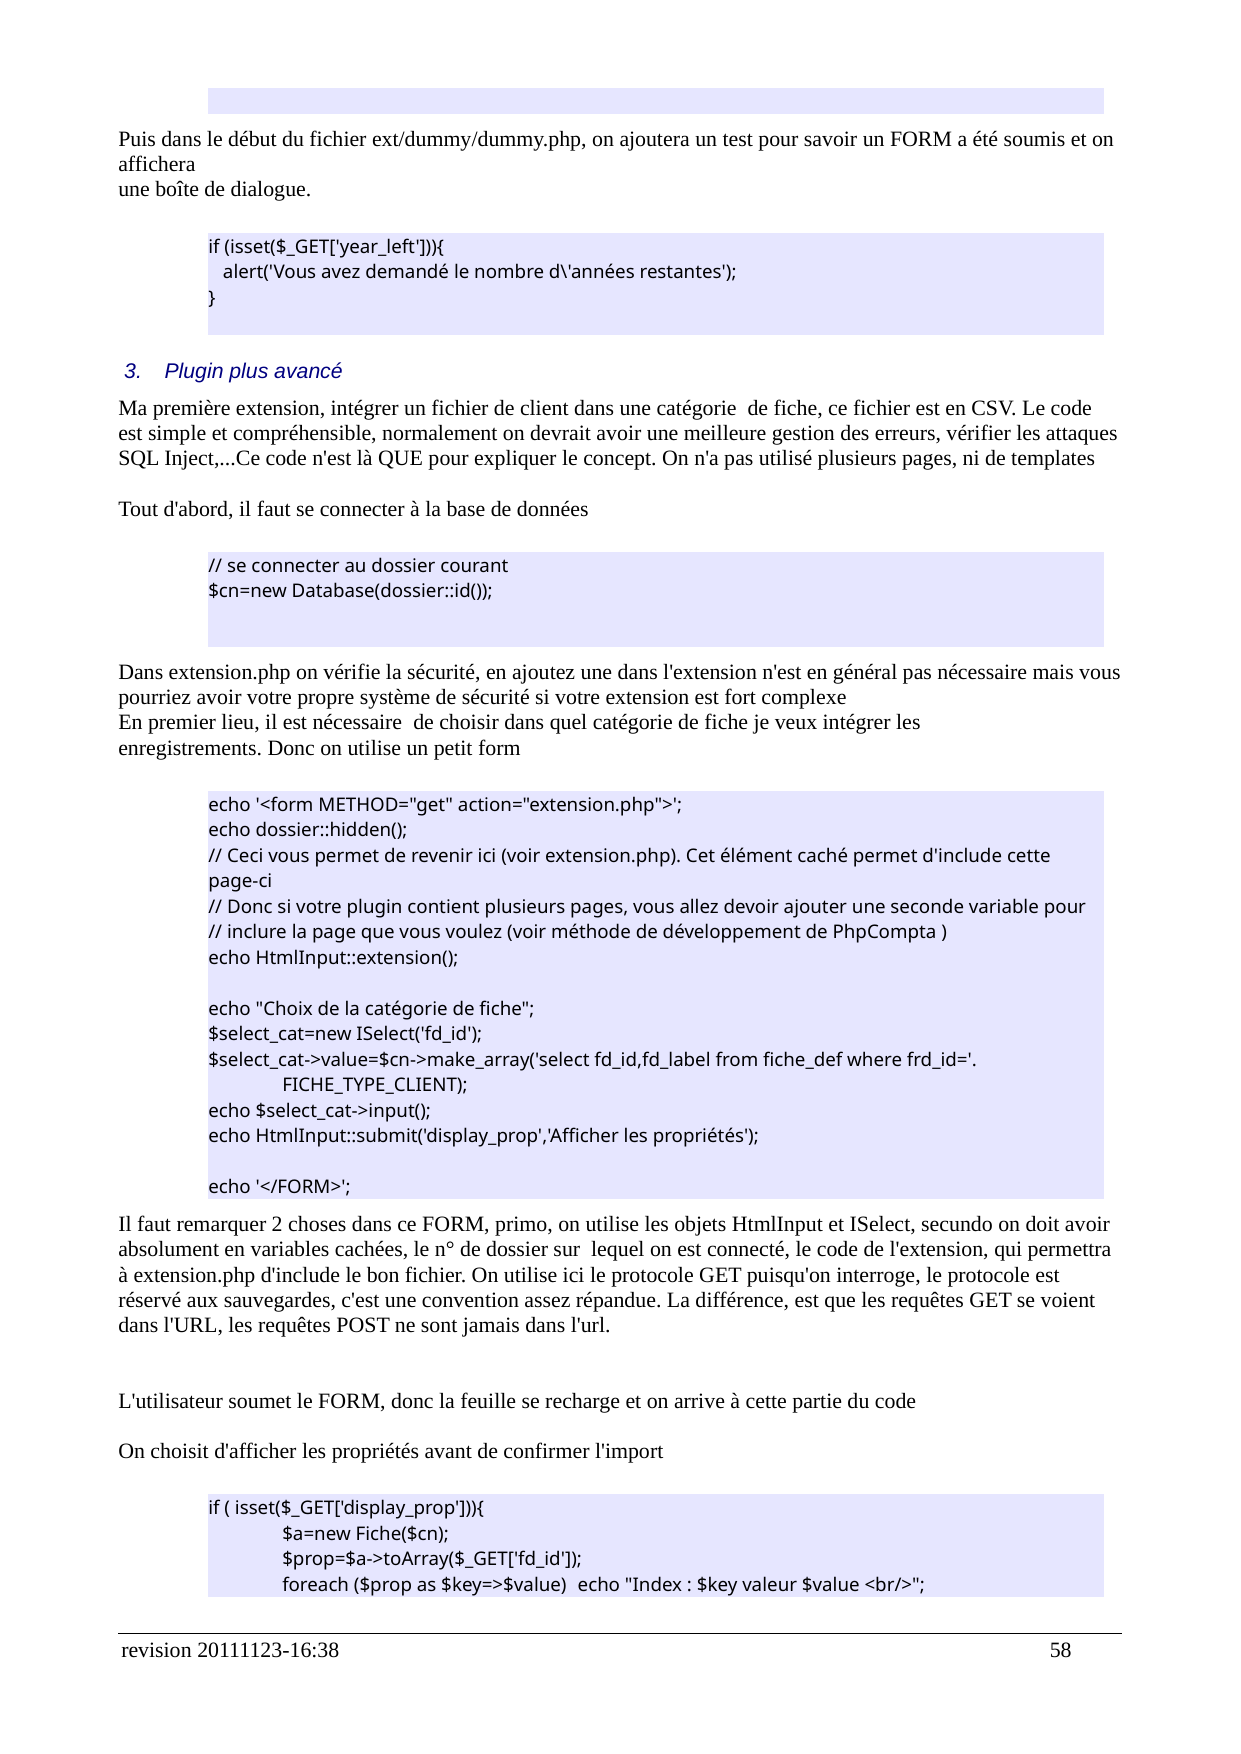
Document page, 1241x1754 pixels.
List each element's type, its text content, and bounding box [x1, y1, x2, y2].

subtitle Plugin plus avancé [118, 359, 1122, 383]
text Puis dans le début du fichier ext/dummy/dummy.php, on ajoutera un test pour savoir un FORM a été soumis et on affichera une boîte de dialogue. [118, 126, 1122, 227]
text Tout d'abord, il faut se connecter à la base de données [118, 496, 1122, 521]
text En premier lieu, il est nécessaire de choisir dans quel catégorie de fiche je veux intégrer les enregistrements. Donc on utilise un petit form [118, 709, 1122, 760]
text if ( isset($_GET['display_prop'])){ $a=new Fiche($cn); $prop=$a->toArray($_GET['fd_id']); foreach ($prop as $key=>$value) echo "Index : $key valeur $value <br/>"; [208, 1494, 1104, 1597]
text [208, 88, 1104, 114]
text Dans extension.php on vérifie la sécurité, en ajoutez une dans l'extension n'est en général pas nécessaire mais vous pourriez avoir votre propre système de sécurité si votre extension est fort complexe [118, 659, 1122, 709]
text if (isset($_GET['year_left'])){ alert('Vous avez demandé le nombre d\'années restantes'); } [208, 233, 1104, 335]
text echo '<form METHOD="get" action="extension.php">'; echo dossier::hidden(); // Ceci vous permet de revenir ici (voir extension.php). Cet élément caché permet d'include cette page-ci // Donc si votre plugin contient plusieurs pages, vous allez devoir ajouter une seconde variable pour // inclure la page que vous voulez (voir méthode de développement de PhpCompta ) echo HtmlInput::extension(); echo "Choix de la catégorie de fiche"; $select_cat=new ISelect('fd_id'); $select_cat->value=$cn->make_array('select fd_id,fd_label from fiche_def where frd_id='. FICHE_TYPE_CLIENT); echo $select_cat->input(); echo HtmlInput::submit('display_prop','Afficher les propriétés'); echo '</FORM>'; [208, 791, 1104, 1199]
text Il faut remarquer 2 choses dans ce FORM, primo, on utilise les objets HtmlInput et ISelect, secundo on doit avoir absolument en variables cachées, le n° de dossier sur lequel on est connecté, le code de l'extension, qui permettra à extension.php d'include le bon fichier. On utilise ici le protocole GET puisqu'on interroge, le protocole est réservé aux sauvegardes, c'est une convention assez répandue. La différence, est que les requêtes GET se voient dans l'URL, les requêtes POST ne sont jamais dans l'url. L'utilisateur soumet le FORM, donc la feuille se recharge et on arrive à cette partie du code On choisit d'afficher les propriétés avant de confirmer l'import [118, 1211, 1122, 1463]
text Ma première extension, intégrer un fichier de client dans une catégorie de fiche, ce fichier est en CSV. Le code est simple et compréhensible, normalement on devrait avoir une meilleure gestion des erreurs, vérifier les attaques SQL Inject,...Ce code n'est là QUE pour expliquer le concept. On n'a pas utilisé plusieurs pages, ni de templates [118, 395, 1122, 471]
text // se connecter au dossier courant $cn=new Database(dossier::id()); [208, 552, 1104, 603]
